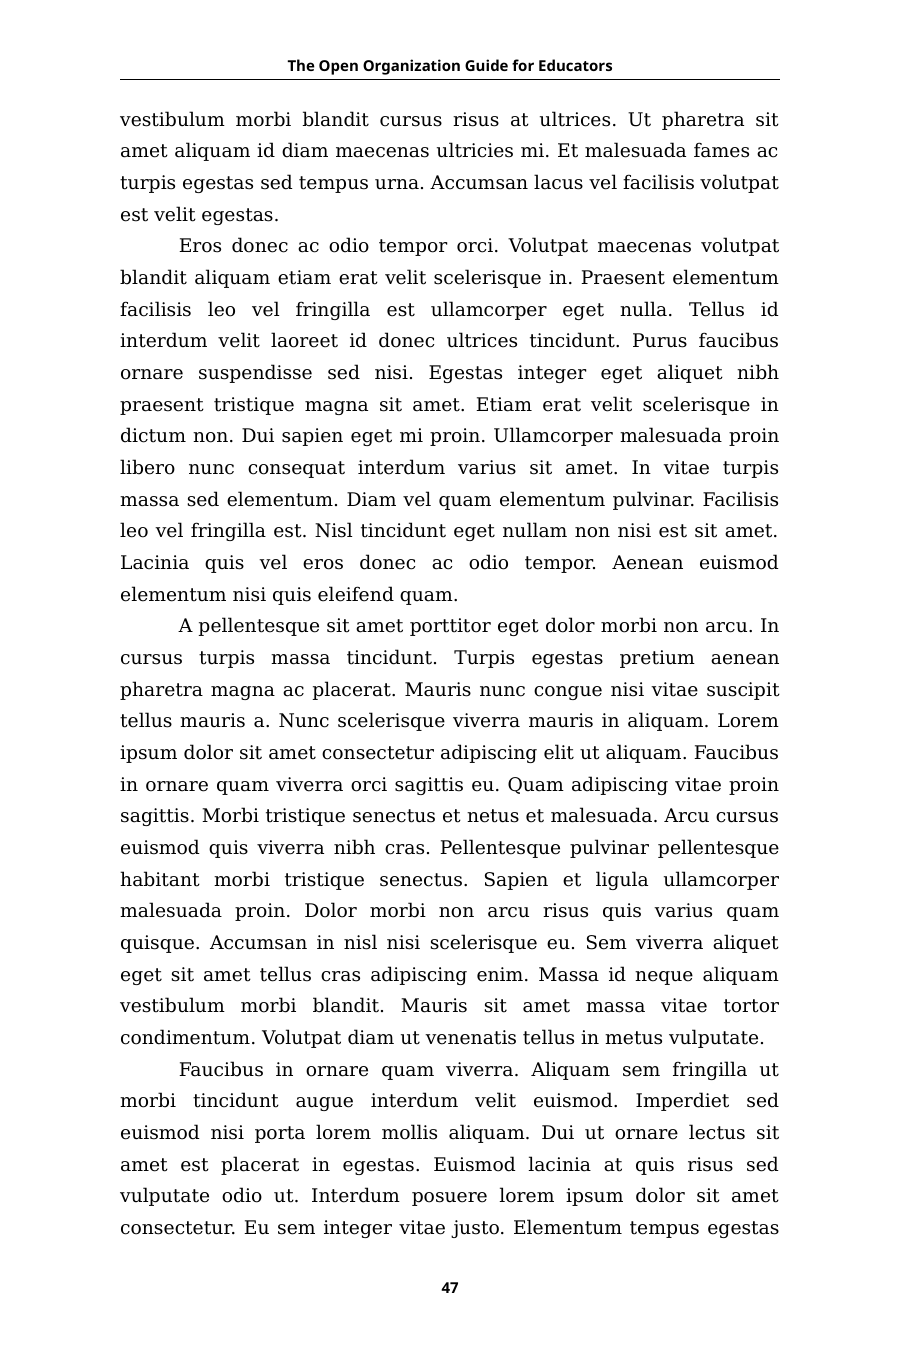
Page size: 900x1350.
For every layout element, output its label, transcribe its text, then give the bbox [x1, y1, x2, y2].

text Eros donec ac odio tempor orci. Volutpat maecenas volutpat blandit aliquam etiam erat velit scelerisque in. Praesent elementum facilisis leo vel fringilla est ullamcorper eget nulla. Tellus id interdum velit laoreet id donec ultrices tincidunt. Purus faucibus ornare suspendisse sed nisi. Egestas integer eget aliquet nibh praesent tristique magna sit amet. Etiam erat velit scelerisque in dictum non. Dui sapien eget mi proin. Ullamcorper malesuada proin libero nunc consequat interdum varius sit amet. In vitae turpis massa sed elementum. Diam vel quam elementum pulvinar. Facilisis leo vel fringilla est. Nisl tincidunt eget nullam non nisi est sit amet. Lacinia quis vel eros donec ac odio tempor. Aenean euismod elementum nisi quis eleifend quam. [120, 235, 780, 606]
text A pellentesque sit amet porttitor eget dolor morbi non arcu. In cursus turpis massa tincidunt. Turpis egestas pretium aenean pharetra magna ac placerat. Mauris nunc congue nisi vitae suscipit tellus mauris a. Nunc scelerisque viverra mauris in aliquam. Lorem ipsum dolor sit amet consectetur adipiscing elit ut aliquam. Faucibus in ornare quam viverra orci sagittis eu. Quam adipiscing vitae proin sagittis. Morbi tristique senectus et netus et malesuada. Arcu cursus euismod quis viverra nibh cras. Pellentesque pulvinar pellentesque habitant morbi tristique senectus. Sapien et ligula ullamcorper malesuada proin. Dolor morbi non arcu risus quis varius quam quisque. Accumsan in nisl nisi scelerisque eu. Sem viverra aliquet eget sit amet tellus cras adipiscing enim. Massa id neque aliquam vestibulum morbi blandit. Mauris sit amet massa vitae tortor condimentum. Volutpat diam ut venenatis tellus in metus vulputate. [120, 615, 780, 1049]
text Faucibus in ornare quam viverra. Aliquam sem fringilla ut morbi tincidunt augue interdum velit euismod. Imperdiet sed euismod nisi porta lorem mollis aliquam. Dui ut ornare lectus sit amet est placerat in egestas. Euismod lacinia at quis risus sed vulputate odio ut. Interdum posuere lorem ipsum dolor sit amet consectetur. Eu sem integer vitae justo. Elementum tempus egestas [120, 1059, 780, 1239]
text vestibulum morbi blandit cursus risus at ultrices. Ut pharetra sit amet aliquam id diam maecenas ultricies mi. Et malesuada fames ac turpis egestas sed tempus urna. Accumsan lacus vel facilisis volutpat est velit egestas. [120, 109, 780, 226]
